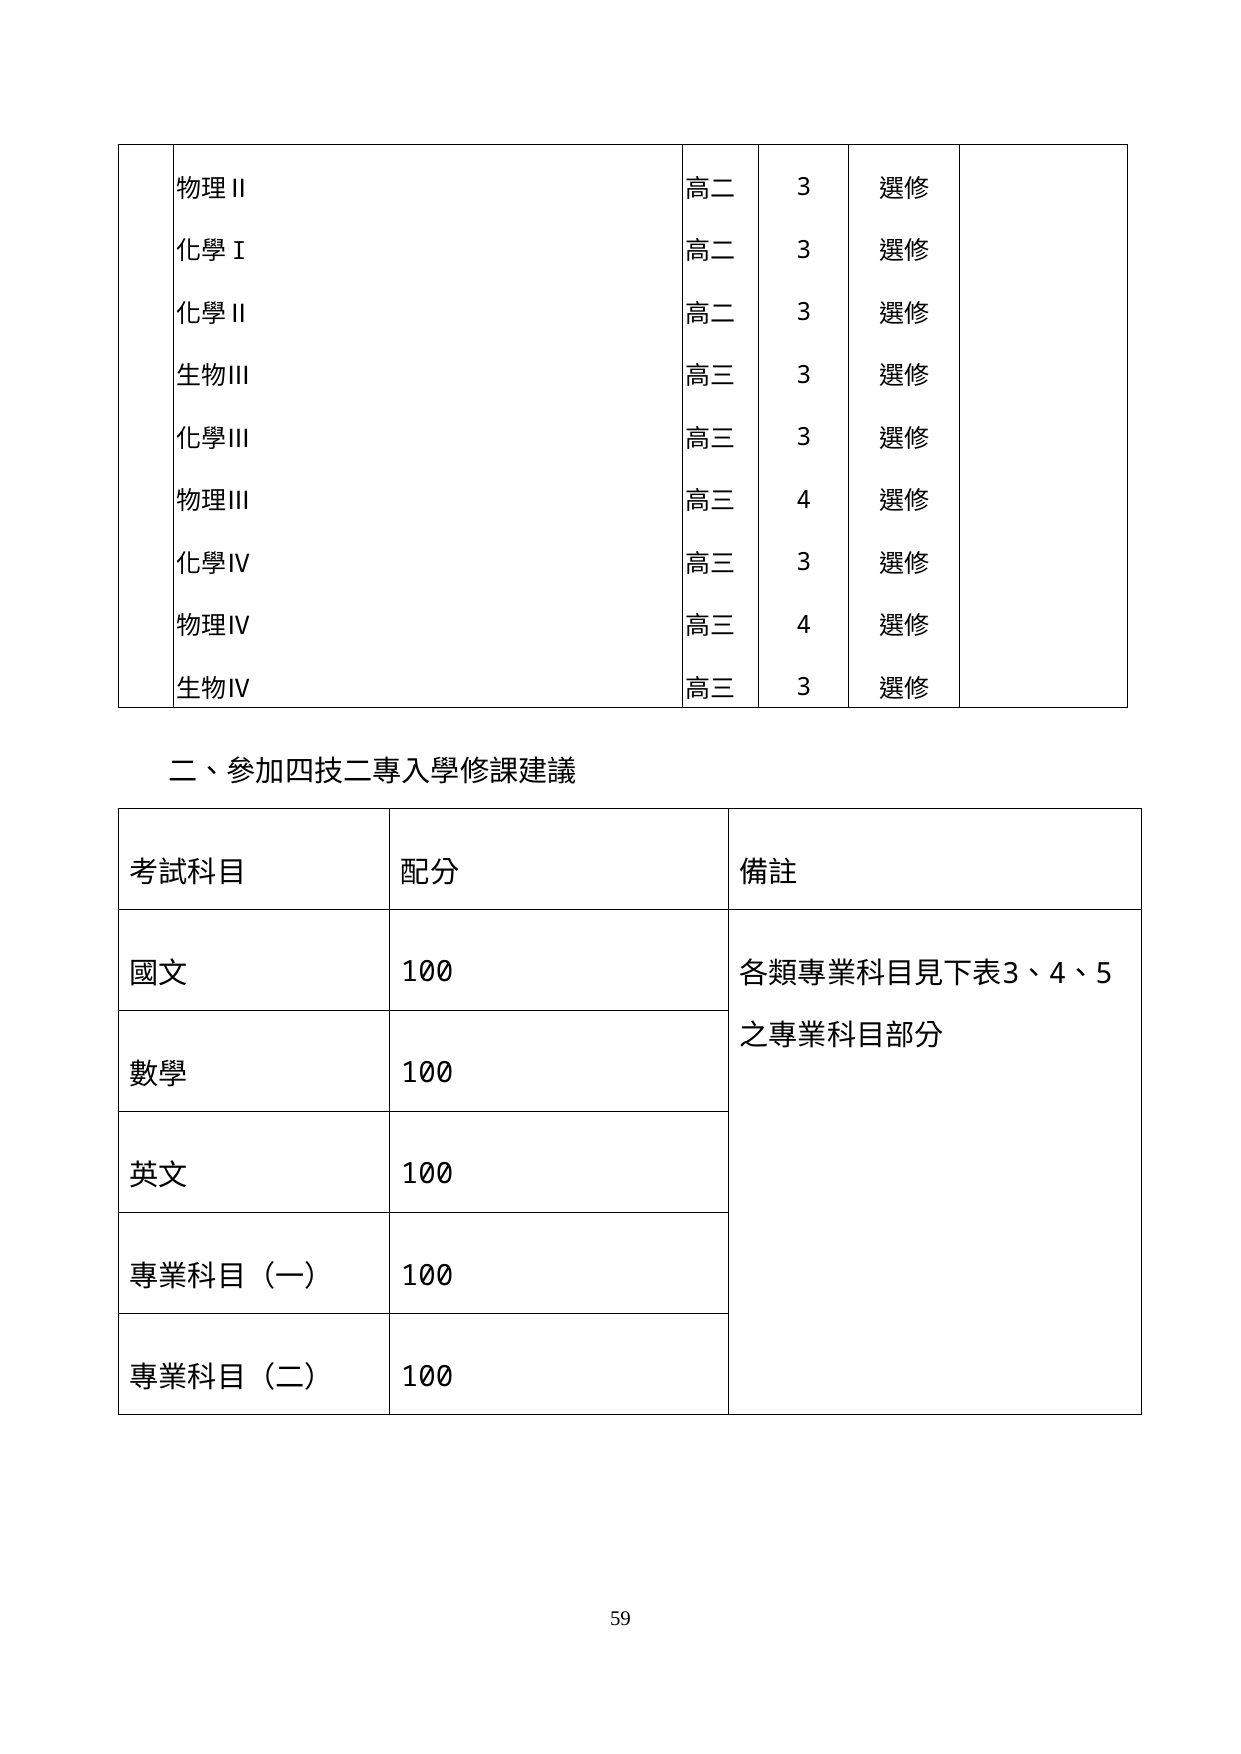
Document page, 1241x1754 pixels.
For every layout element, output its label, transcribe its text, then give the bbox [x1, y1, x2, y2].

table_cell 100 [390, 1112, 728, 1212]
table_cell 3 3 3 3 3 4 3 4 3 [759, 145, 848, 707]
table_cell 國文 [119, 910, 389, 1010]
table_cell 100 [390, 1011, 728, 1111]
table_cell 選修 選修 選修 選修 選修 選修 選修 選修 選修 [849, 145, 959, 707]
table_cell 高二 高二 高二 高三 高三 高三 高三 高三 高三 [683, 145, 758, 707]
table_cell 100 [390, 1213, 728, 1313]
table_header 考試科目 [119, 809, 389, 909]
table_header 配分 [390, 809, 728, 909]
table_cell 數學 [119, 1011, 389, 1111]
table_cell 物理Ⅱ 化學I 化學Ⅱ 生物Ⅲ 化學Ⅲ 物理Ⅲ 化學Ⅳ 物理Ⅳ 生物Ⅳ [174, 145, 682, 707]
table_header 備註 [729, 809, 1141, 909]
text 二、參加四技二專入學修課建議 [168, 727, 1122, 789]
table_cell 專業科目（二） [119, 1314, 389, 1414]
table_cell 100 [390, 910, 728, 1010]
table_cell 專業科目（一） [119, 1213, 389, 1313]
table_cell 各類專業科目見下表3、4、5之專業科目部分 [729, 910, 1141, 1414]
table_cell [960, 145, 1127, 707]
table_cell 100 [390, 1314, 728, 1414]
table_cell 英文 [119, 1112, 389, 1212]
table_cell [119, 145, 173, 707]
